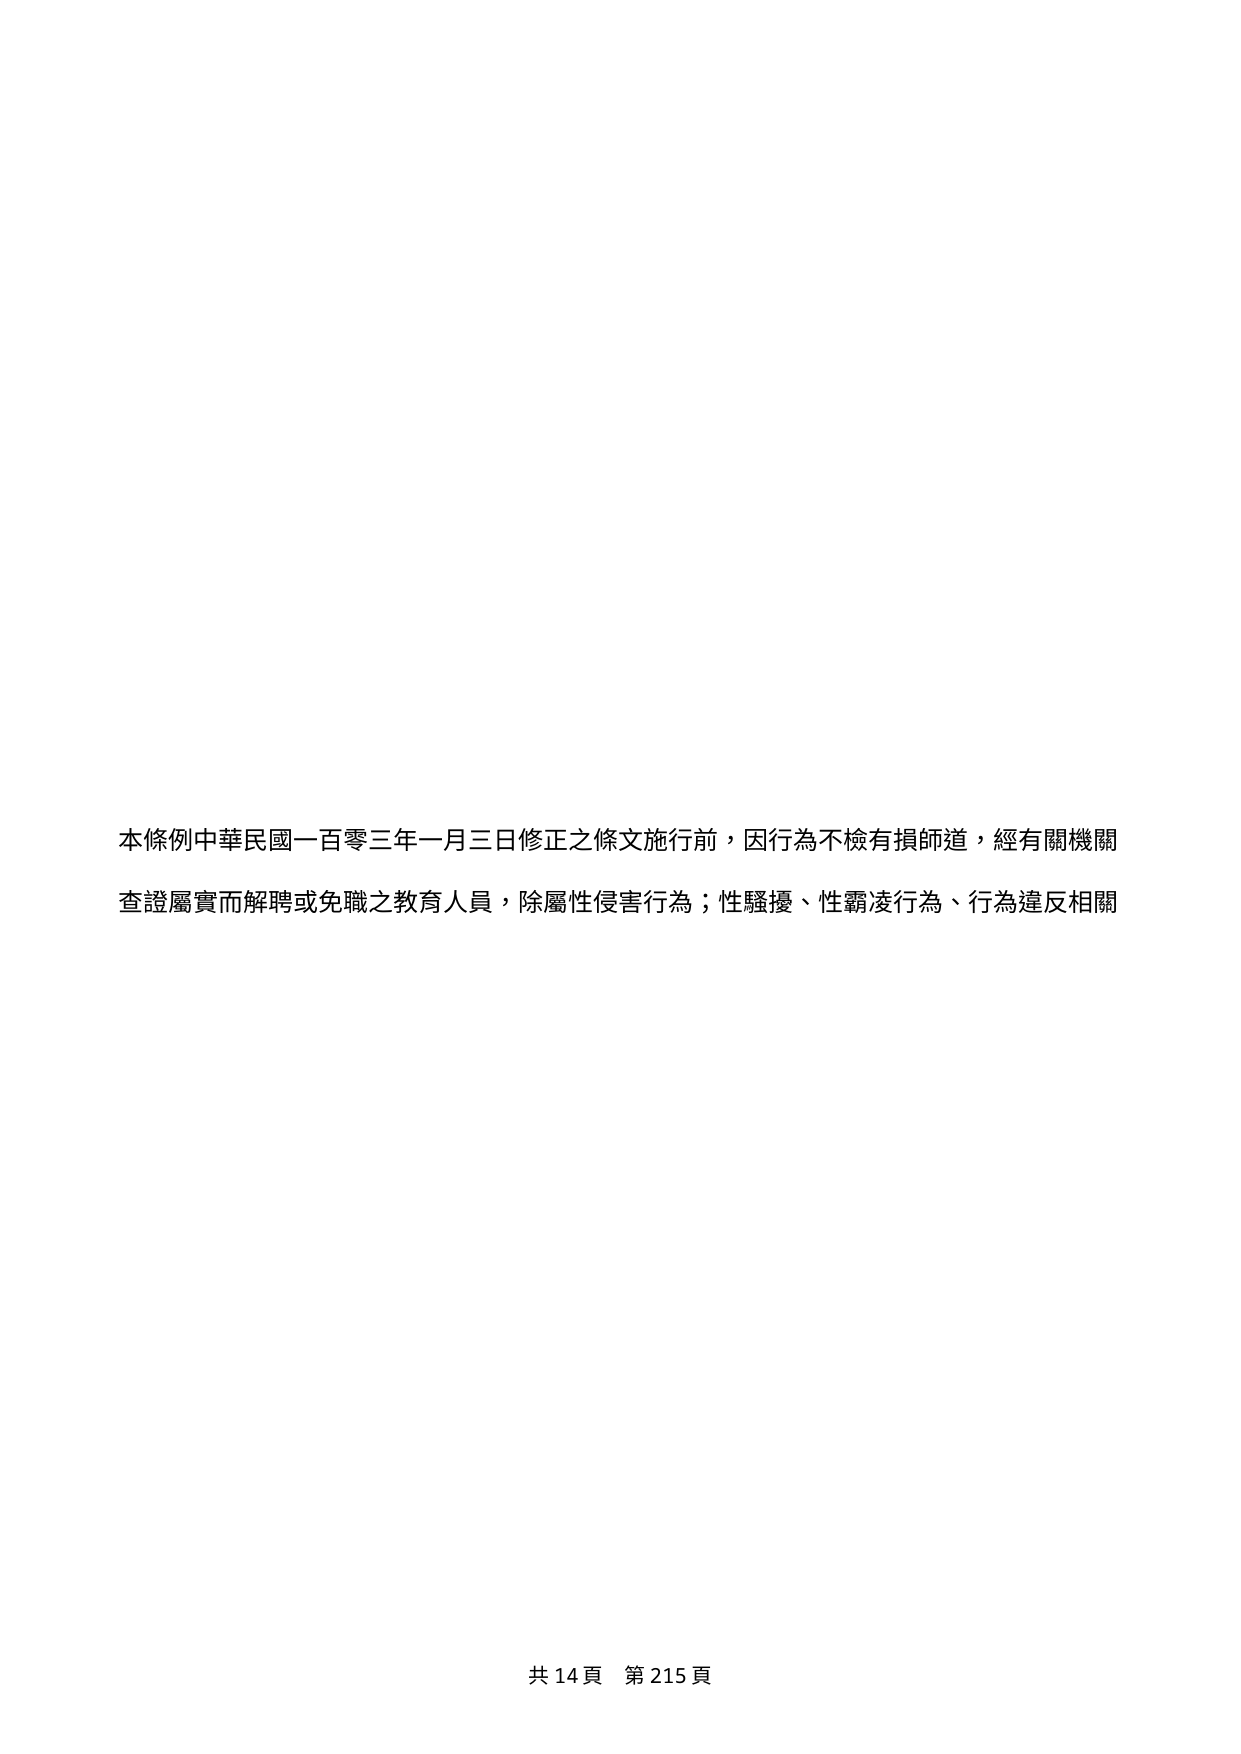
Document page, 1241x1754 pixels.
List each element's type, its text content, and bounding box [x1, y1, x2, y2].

text 本條例中華民國一百零三年一月三日修正之條文施行前，因行為不檢有損師道，經有關機關查證屬實而解聘或免職之教育人員，除屬性侵害行為；性騷擾、性霸凌行為、行為違反相關 [118, 797, 1122, 922]
